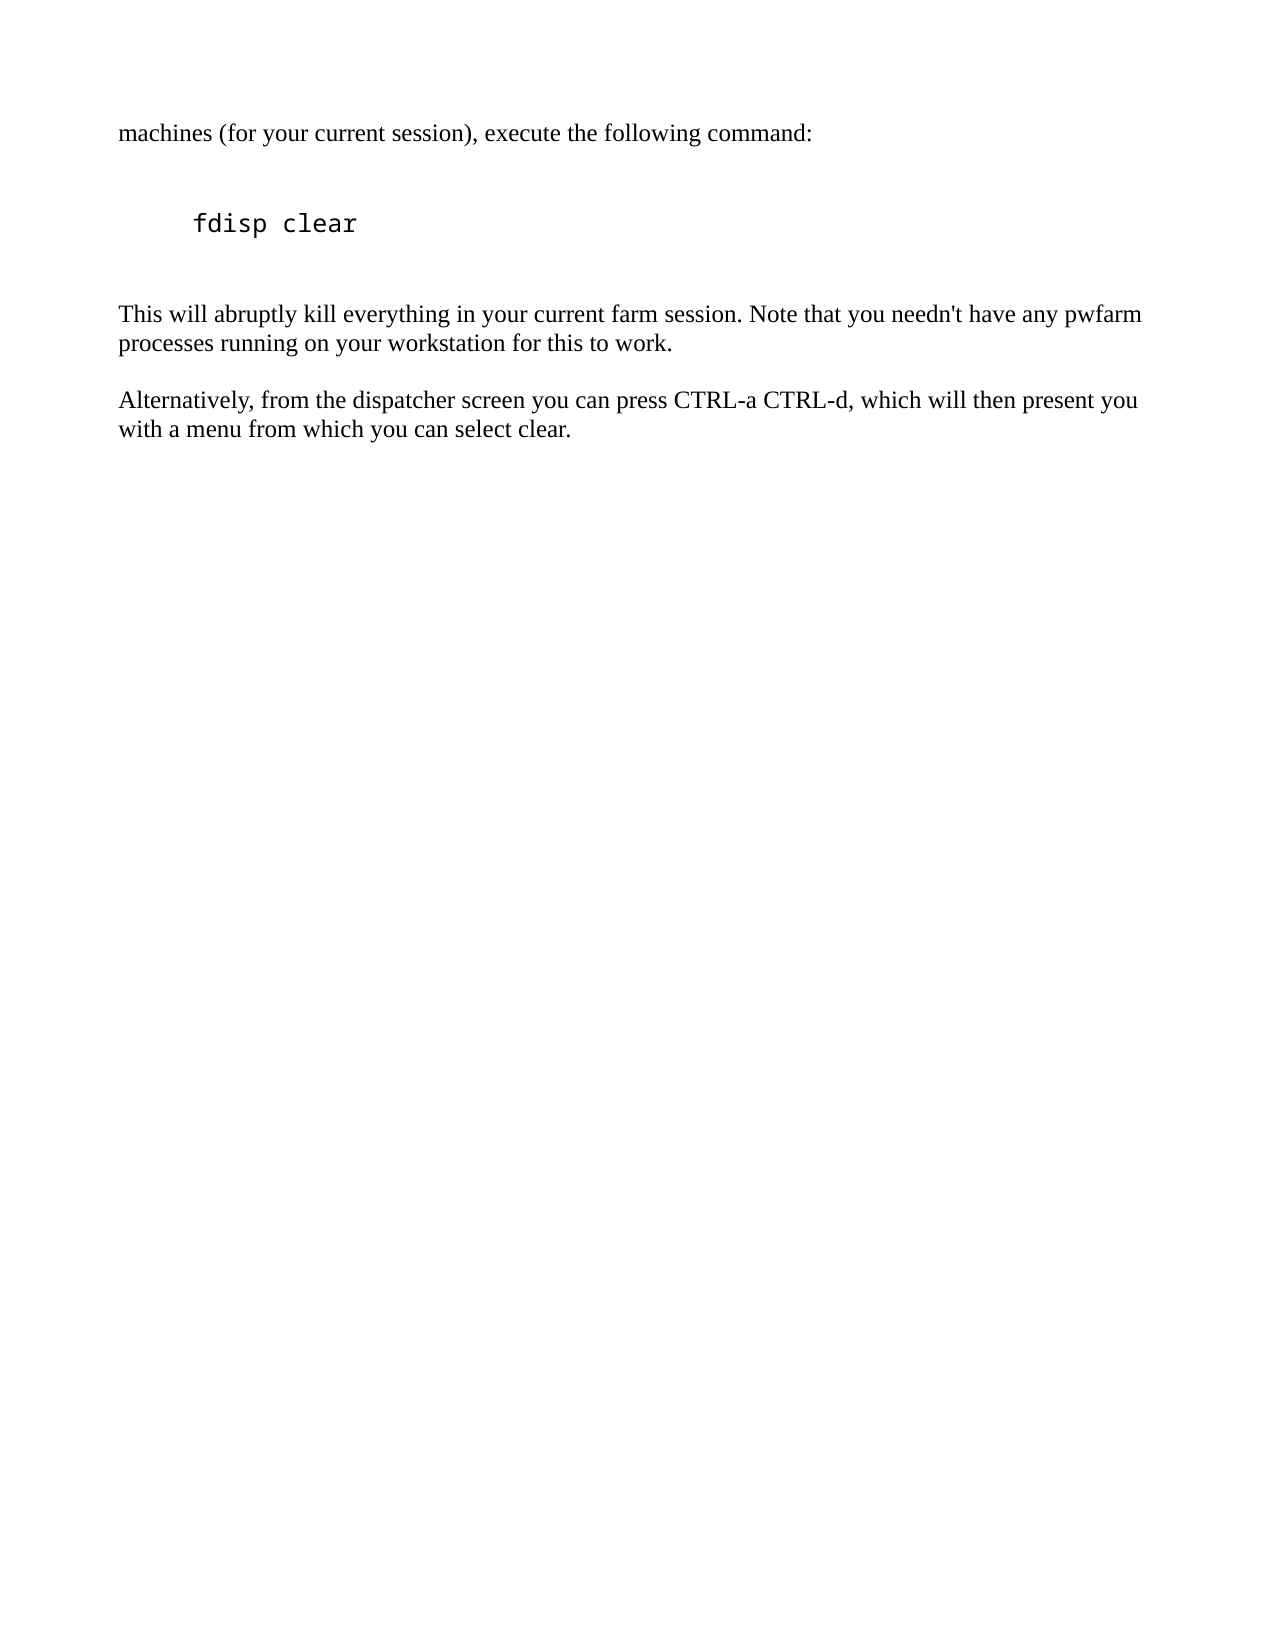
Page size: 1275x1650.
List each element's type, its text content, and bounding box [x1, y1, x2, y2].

text Alternatively, from the dispatcher screen you can press CTRL-a CTRL-d, which will then present you with a menu from which you can select clear. [118, 385, 1157, 443]
text fdisp clear [118, 206, 1157, 240]
text This will abruptly kill everything in your current farm session. Note that you needn't have any pwfarm processes running on your workstation for this to work. [118, 299, 1157, 357]
text machines (for your current session), execute the following command: [118, 118, 1157, 147]
